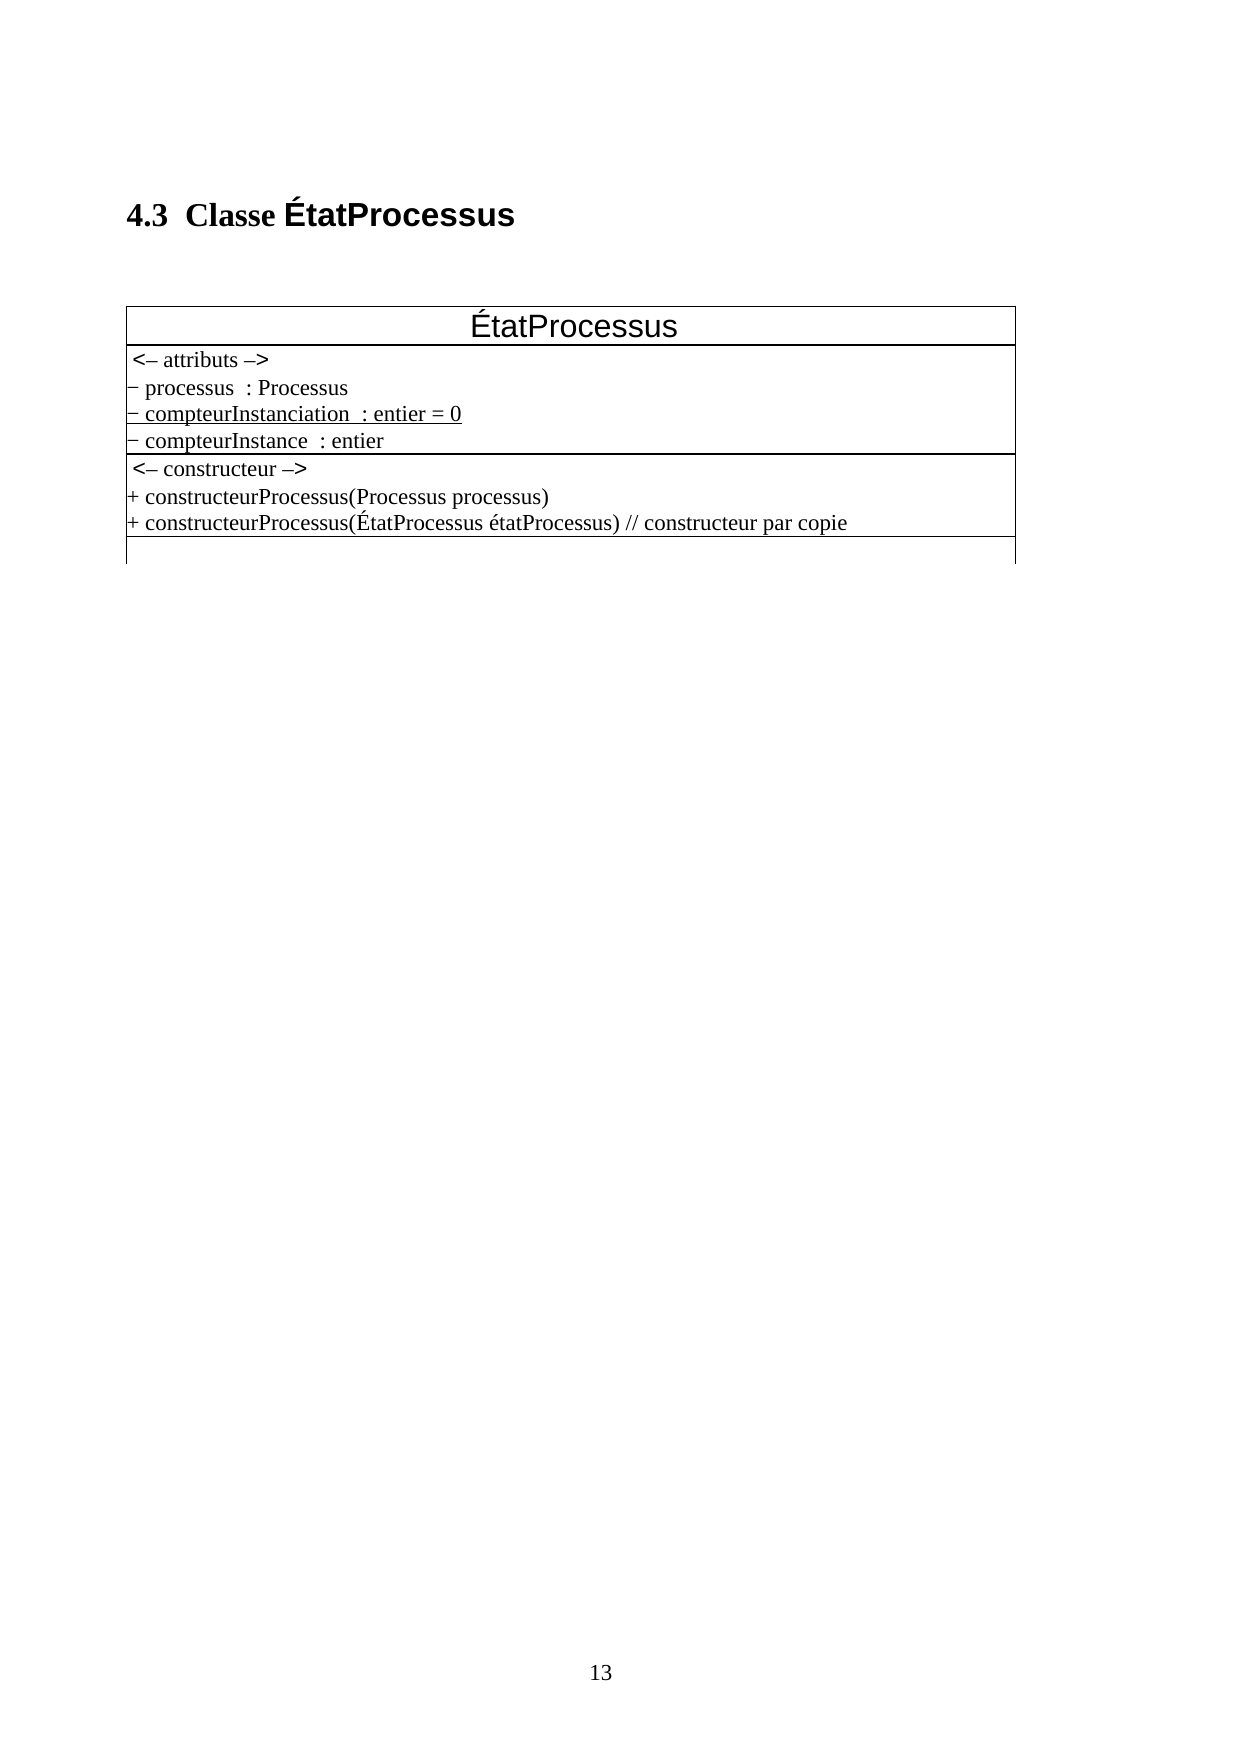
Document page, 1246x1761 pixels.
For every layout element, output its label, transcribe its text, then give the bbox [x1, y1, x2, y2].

subtitle 4.3 Classe ÉtatProcessus [126, 195, 1075, 234]
table_cell <– attributs –> [127, 346, 1015, 374]
table_cell − compteurInstance : entier [127, 427, 1015, 453]
table_cell + constructeurProcessus(ÉtatProcessus étatProcessus) // constructeur par copie [127, 509, 1015, 536]
table_cell − compteurInstanciation : entier = 0 [127, 400, 1015, 427]
table_header ÉtatProcessus [127, 307, 1015, 344]
table_cell + constructeurProcessus(Processus processus) [127, 483, 1015, 509]
table_cell − processus : Processus [127, 374, 1015, 400]
table_cell [127, 537, 1015, 563]
table_cell <– constructeur –> [127, 455, 1015, 483]
